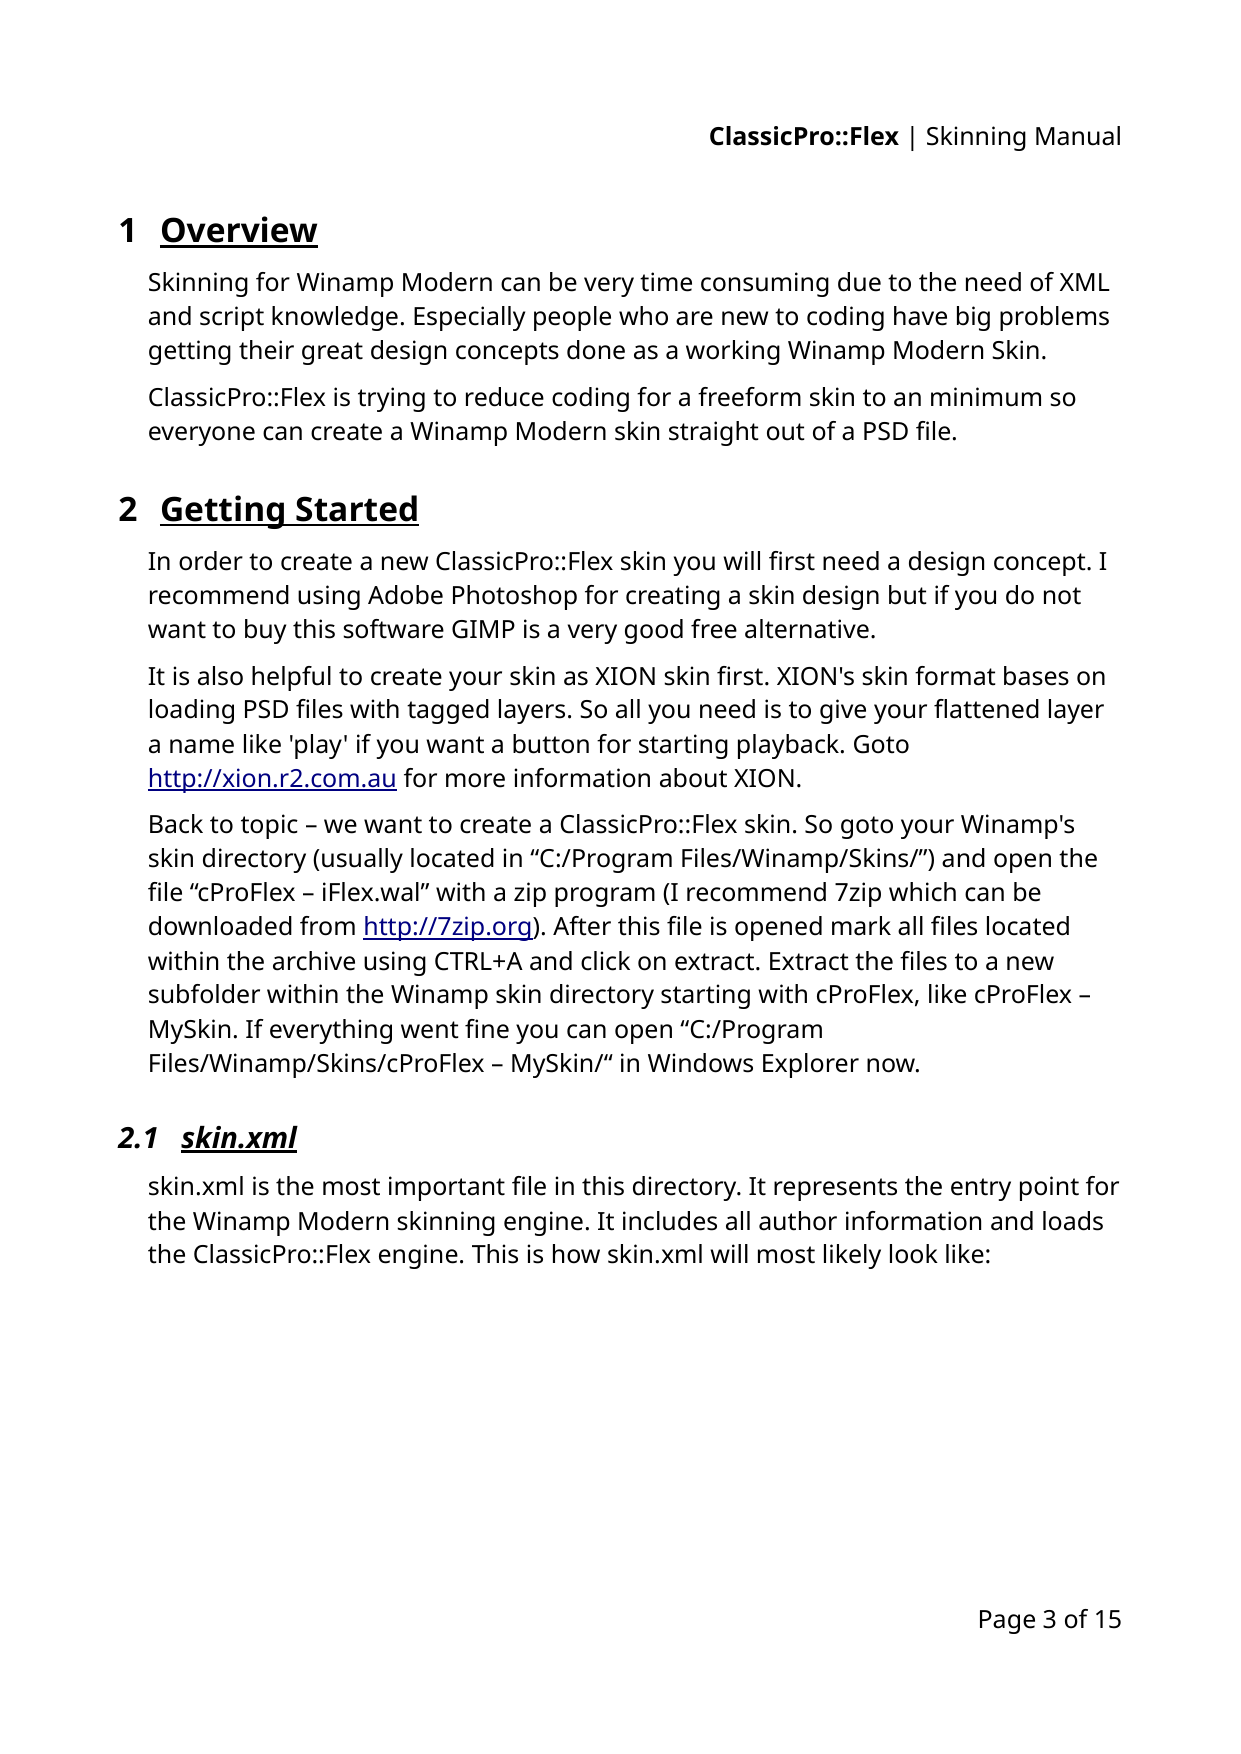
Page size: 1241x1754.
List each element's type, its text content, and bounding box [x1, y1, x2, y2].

text Skinning for Winamp Modern can be very time consuming due to the need of XML and script knowledge. Especially people who are new to coding have big problems getting their great design concepts done as a working Winamp Modern Skin. [148, 265, 1122, 367]
subtitle Getting Started [118, 485, 1122, 531]
text It is also helpful to create your skin as XION skin first. XION's skin format bases on loading PSD files with tagged layers. So all you need is to give your flattened layer a name like 'play' if you want a button for starting playback. Goto http://xion.r2.com.au for more information about XION. [148, 658, 1122, 794]
text skin.xml is the most important file in this directory. It represents the entry point for the Winamp Modern skinning engine. It includes all author information and loads the ClassicPro::Flex engine. This is how skin.xml will most likely look like: [148, 1169, 1122, 1271]
text ClassicPro::Flex is trying to reduce coding for a freeform skin to an minimum so everyone can create a Winamp Modern skin straight out of a PSD file. [148, 379, 1122, 448]
subtitle Overview [118, 207, 1122, 252]
text In order to create a new ClassicPro::Flex skin you will first need a design concept. I recommend using Adobe Photoshop for creating a skin design but if you do not want to buy this software GIMP is a very good free alternative. [148, 543, 1122, 646]
text Back to topic – we want to create a ClassicPro::Flex skin. So goto your Winamp's skin directory (usually located in “C:/Program Files/Winamp/Skins/”) and open the file “cProFlex – iFlex.wal” with a zip program (I recommend 7zip which can be downloaded from http://7zip.org). After this file is opened mark all files located within the archive using CTRL+A and click on extract. Extract the files to a new subfolder within the Winamp skin directory starting with cProFlex, like cProFlex – MySkin. If everything went fine you can open “C:/Program Files/Winamp/Skins/cProFlex – MySkin/“ in Windows Explorer now. [148, 807, 1122, 1079]
subtitle skin.xml [118, 1117, 1122, 1157]
